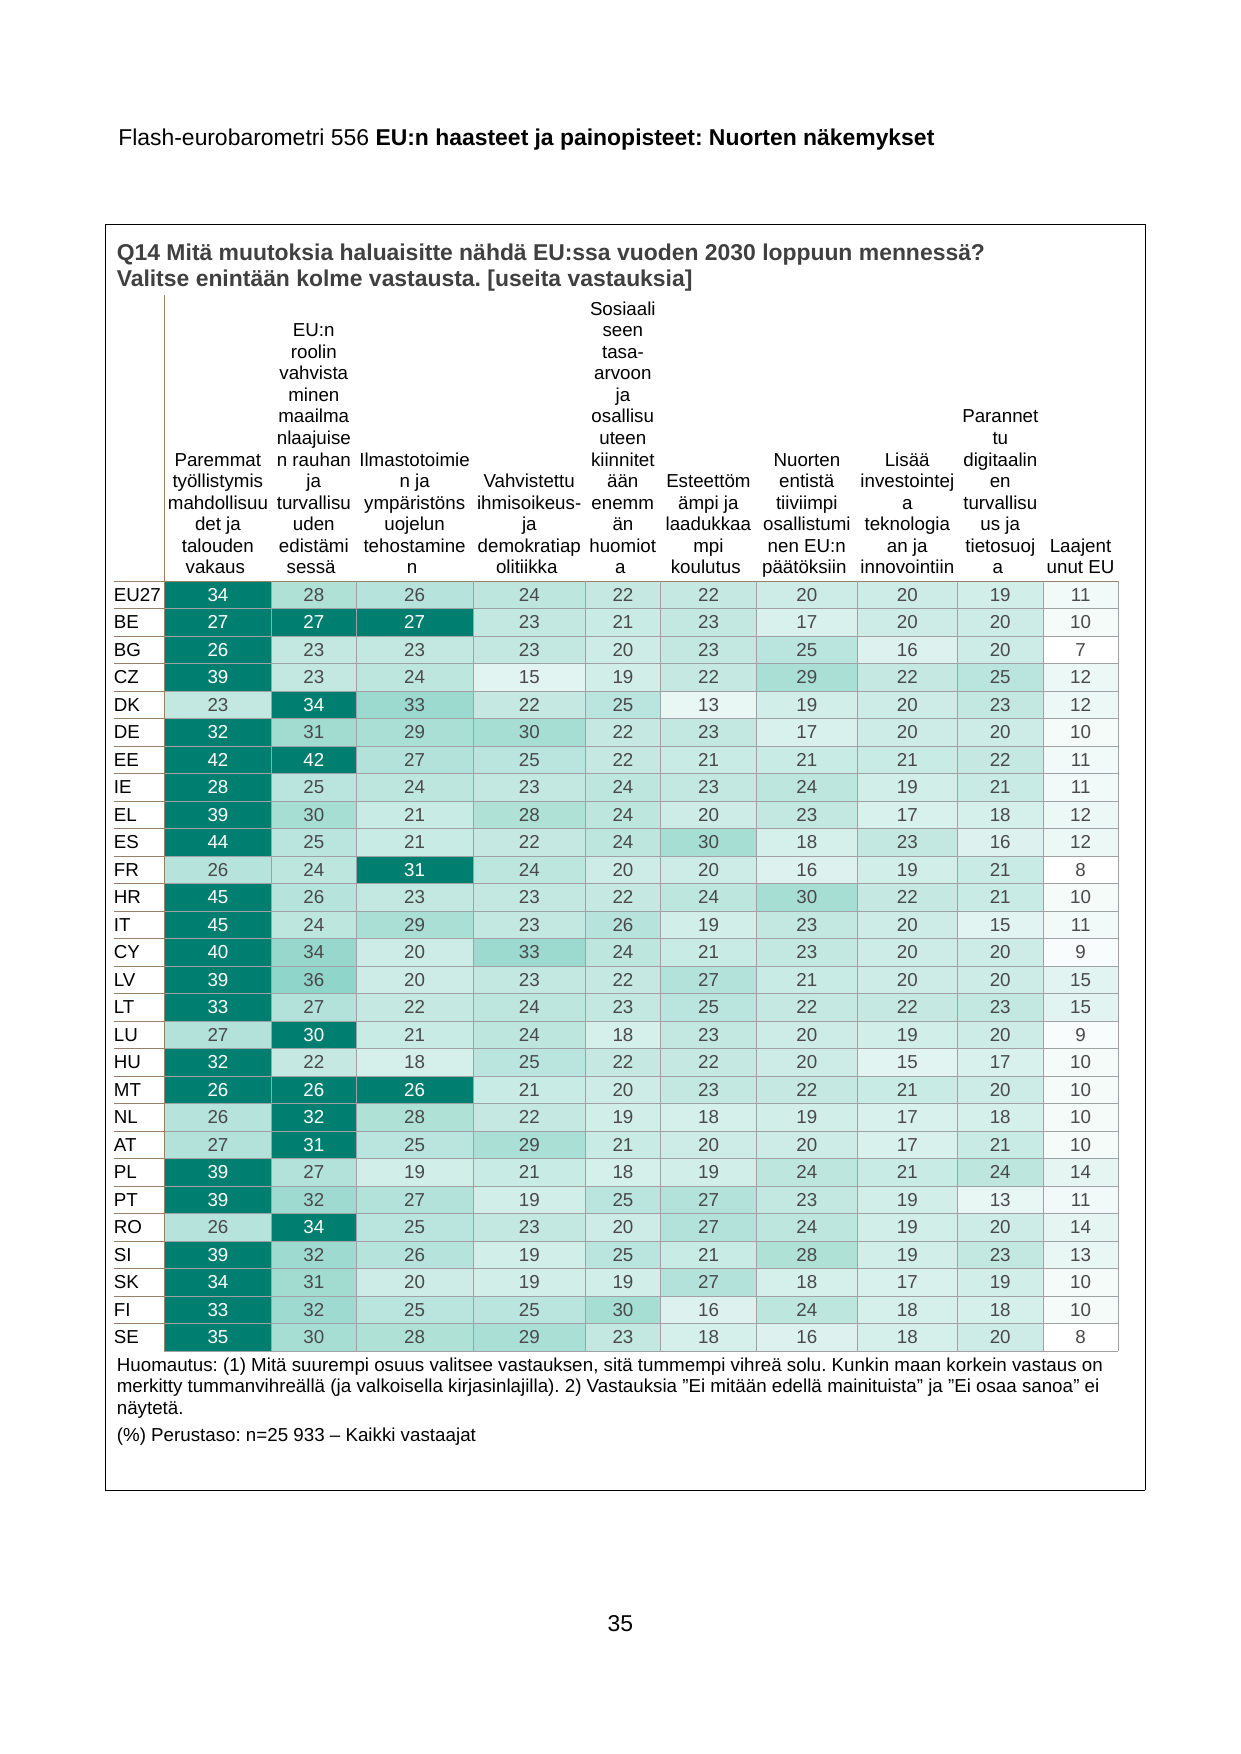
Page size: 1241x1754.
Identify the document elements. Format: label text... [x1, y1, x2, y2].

table_cell ES [114, 829, 164, 856]
table_cell 28 [357, 1324, 473, 1351]
table_cell 21 [757, 967, 857, 993]
table_cell 19 [858, 1214, 957, 1241]
table_cell 24 [586, 802, 660, 828]
table_cell 26 [165, 1214, 271, 1241]
table_cell 39 [165, 802, 271, 828]
table_cell 31 [272, 1132, 356, 1158]
table_cell Parannettu digitaalinen turvallisuus ja tietosuoja [957, 295, 1043, 581]
table_cell 18 [586, 1022, 660, 1048]
table_cell AT [114, 1132, 164, 1158]
table_cell 21 [661, 939, 756, 966]
table_cell 23 [958, 692, 1043, 718]
table_cell 11 [1044, 747, 1118, 773]
table_cell 24 [272, 912, 356, 938]
table_cell 27 [357, 1187, 473, 1213]
table_cell CY [114, 939, 164, 966]
table_cell 20 [757, 582, 857, 608]
table_cell 20 [858, 967, 957, 993]
table_cell LV [114, 967, 164, 993]
table_cell 19 [357, 1159, 473, 1186]
table_cell DE [114, 719, 164, 746]
table_cell FI [114, 1297, 164, 1323]
table_cell 23 [661, 1077, 756, 1103]
table_cell (%) Perustaso: n=25 933 – Kaikki vastaajat [114, 1421, 1118, 1449]
table_cell 24 [586, 774, 660, 801]
table_cell 25 [586, 1242, 660, 1268]
table_cell 18 [757, 829, 857, 856]
table_cell 10 [1044, 719, 1118, 746]
table_cell 22 [474, 829, 585, 856]
table_cell 20 [958, 939, 1043, 966]
table_cell Lisää investointeja teknologiaan ja innovointiin [857, 295, 957, 581]
table_cell 20 [661, 857, 756, 883]
table_cell SI [114, 1242, 164, 1268]
table_cell 25 [474, 747, 585, 773]
table_cell 18 [757, 1269, 857, 1296]
table_cell 24 [474, 994, 585, 1021]
table_cell 27 [272, 994, 356, 1021]
table_cell Huomautus: (1) Mitä suurempi osuus valitsee vastauksen, sitä tummempi vihreä solu. Kunkin maan korkein vastaus on merkitty tummanvihreällä (ja valkoisella kirjasinlajilla). 2) Vastauksia ”Ei mitään edellä mainituista” ja ”Ei osaa sanoa” ei näytetä. [114, 1351, 1118, 1421]
table_cell 23 [858, 829, 957, 856]
table_cell 23 [661, 774, 756, 801]
table_cell 32 [272, 1187, 356, 1213]
table_cell 9 [1044, 1022, 1118, 1048]
table_cell 25 [357, 1297, 473, 1323]
table_cell 33 [357, 692, 473, 718]
table_cell 23 [661, 1022, 756, 1048]
table_header [1043, 233, 1118, 294]
table_cell 8 [1044, 1324, 1118, 1351]
table_cell 17 [858, 1104, 957, 1131]
table_cell 39 [165, 664, 271, 691]
table_cell 18 [661, 1104, 756, 1131]
table_cell 23 [661, 609, 756, 636]
table_cell 45 [165, 912, 271, 938]
table_cell 21 [757, 747, 857, 773]
table_cell 20 [357, 967, 473, 993]
table_cell 22 [586, 1049, 660, 1076]
table_cell 39 [165, 1242, 271, 1268]
table_cell 12 [1044, 664, 1118, 691]
table_cell 20 [661, 802, 756, 828]
table_cell 25 [357, 1132, 473, 1158]
table_cell 20 [958, 609, 1043, 636]
table_cell 21 [958, 884, 1043, 911]
table_cell 22 [586, 719, 660, 746]
table_cell 18 [858, 1297, 957, 1323]
table_cell 20 [858, 912, 957, 938]
table_cell 26 [165, 1104, 271, 1131]
table_cell 20 [958, 1214, 1043, 1241]
table_cell 26 [357, 1242, 473, 1268]
table_cell 13 [661, 692, 756, 718]
table_cell 19 [474, 1187, 585, 1213]
table_cell 19 [661, 1159, 756, 1186]
table_cell DK [114, 692, 164, 718]
table_cell 19 [474, 1269, 585, 1296]
table_cell 27 [272, 609, 356, 636]
table_cell 30 [272, 1324, 356, 1351]
table_cell 22 [661, 582, 756, 608]
table_cell 19 [858, 1022, 957, 1048]
table_cell 22 [586, 747, 660, 773]
table_cell 22 [586, 582, 660, 608]
table_cell 21 [661, 1242, 756, 1268]
table_cell NL [114, 1104, 164, 1131]
table_cell 24 [474, 582, 585, 608]
table_cell 18 [958, 1297, 1043, 1323]
table_cell 22 [586, 967, 660, 993]
table_cell 22 [586, 884, 660, 911]
table_cell EU27 [114, 582, 164, 608]
table_cell 23 [958, 1242, 1043, 1268]
table_cell 15 [958, 912, 1043, 938]
table_cell 14 [1044, 1159, 1118, 1186]
table_cell CZ [114, 664, 164, 691]
table_cell 32 [272, 1104, 356, 1131]
table_cell 15 [1044, 994, 1118, 1021]
table_cell 21 [858, 1077, 957, 1103]
table_cell 29 [357, 912, 473, 938]
table_cell 20 [757, 1022, 857, 1048]
table_cell 20 [958, 1077, 1043, 1103]
table_cell EL [114, 802, 164, 828]
table_cell 10 [1044, 1297, 1118, 1323]
table_cell 18 [661, 1324, 756, 1351]
table_cell 19 [586, 1104, 660, 1131]
table_cell 23 [165, 692, 271, 718]
table_cell 17 [958, 1049, 1043, 1076]
table_cell 29 [757, 664, 857, 691]
table_cell 8 [1044, 857, 1118, 883]
table_cell 17 [858, 802, 957, 828]
table_cell 25 [661, 994, 756, 1021]
table_cell 34 [272, 939, 356, 966]
table_cell 21 [958, 857, 1043, 883]
table_cell 40 [165, 939, 271, 966]
table_cell 23 [757, 912, 857, 938]
table_cell 20 [858, 609, 957, 636]
table_cell LU [114, 1022, 164, 1048]
table_cell 17 [858, 1269, 957, 1296]
table_cell 20 [958, 967, 1043, 993]
table_cell IT [114, 912, 164, 938]
table_cell 25 [272, 829, 356, 856]
table_cell 26 [165, 1077, 271, 1103]
table_cell IE [114, 774, 164, 801]
table_cell 22 [661, 664, 756, 691]
table_cell 19 [757, 1104, 857, 1131]
table_cell 27 [272, 1159, 356, 1186]
table_cell 27 [661, 1269, 756, 1296]
table_cell 24 [586, 829, 660, 856]
table_cell 15 [1044, 967, 1118, 993]
table_cell 23 [474, 637, 585, 663]
table_cell 16 [661, 1297, 756, 1323]
table_cell 25 [586, 692, 660, 718]
table_cell 27 [165, 1132, 271, 1158]
table_cell 23 [757, 802, 857, 828]
table_cell 19 [586, 664, 660, 691]
table_cell 45 [165, 884, 271, 911]
table_cell 32 [272, 1242, 356, 1268]
table_cell 30 [586, 1297, 660, 1323]
table_cell 34 [165, 1269, 271, 1296]
table_cell 10 [1044, 1269, 1118, 1296]
table_cell 30 [474, 719, 585, 746]
table_cell 29 [474, 1324, 585, 1351]
table_cell 42 [272, 747, 356, 773]
table_cell 25 [474, 1297, 585, 1323]
table_cell 34 [272, 1214, 356, 1241]
table_cell 21 [661, 747, 756, 773]
table_cell 23 [474, 967, 585, 993]
table_cell 25 [586, 1187, 660, 1213]
table_cell 23 [757, 939, 857, 966]
table_cell 10 [1044, 1132, 1118, 1158]
table_cell 20 [958, 1324, 1043, 1351]
table_cell 28 [272, 582, 356, 608]
table_cell 18 [958, 1104, 1043, 1131]
table_cell 25 [357, 1214, 473, 1241]
table_cell 10 [1044, 884, 1118, 911]
table_cell 24 [661, 884, 756, 911]
table_cell 26 [272, 1077, 356, 1103]
table_cell 20 [757, 1049, 857, 1076]
table_cell 13 [958, 1187, 1043, 1213]
table_cell PL [114, 1159, 164, 1186]
table_cell 23 [661, 637, 756, 663]
table_cell 21 [586, 609, 660, 636]
table_cell 25 [757, 637, 857, 663]
table_cell 24 [474, 857, 585, 883]
table_cell 23 [272, 637, 356, 663]
table_cell 20 [586, 1214, 660, 1241]
table_cell 19 [958, 1269, 1043, 1296]
table_cell 21 [858, 747, 957, 773]
table_cell 21 [474, 1077, 585, 1103]
table_cell 19 [757, 692, 857, 718]
table_cell 33 [165, 994, 271, 1021]
table_cell 9 [1044, 939, 1118, 966]
table_cell 14 [1044, 1214, 1118, 1241]
table_cell 11 [1044, 912, 1118, 938]
table_cell 27 [165, 1022, 271, 1048]
table_cell 21 [474, 1159, 585, 1186]
table_cell 24 [757, 1214, 857, 1241]
table_cell 21 [357, 829, 473, 856]
table_cell 30 [272, 1022, 356, 1048]
table_cell 20 [858, 939, 957, 966]
table_cell PT [114, 1187, 164, 1213]
table_cell MT [114, 1077, 164, 1103]
table_cell 24 [357, 664, 473, 691]
table_cell 10 [1044, 1049, 1118, 1076]
table_cell 10 [1044, 1077, 1118, 1103]
table_cell Paremmat työllistymismahdollisuudet ja talouden vakaus [165, 295, 271, 581]
table_cell 29 [474, 1132, 585, 1158]
table_cell 23 [474, 774, 585, 801]
table_cell 42 [165, 747, 271, 773]
table_cell 21 [958, 1132, 1043, 1158]
table_cell 22 [958, 747, 1043, 773]
table_cell 21 [858, 1159, 957, 1186]
table_cell 32 [272, 1297, 356, 1323]
table_cell 11 [1044, 582, 1118, 608]
table_cell 33 [474, 939, 585, 966]
table_cell 19 [958, 582, 1043, 608]
table_cell 16 [757, 857, 857, 883]
table_cell 20 [958, 1022, 1043, 1048]
table_cell 18 [858, 1324, 957, 1351]
table_cell 19 [858, 857, 957, 883]
table_cell 19 [474, 1242, 585, 1268]
table_cell 20 [858, 719, 957, 746]
table_cell HU [114, 1049, 164, 1076]
table_cell Laajentunut EU [1043, 295, 1118, 581]
table_cell 12 [1044, 692, 1118, 718]
table_cell 26 [357, 582, 473, 608]
table_cell 39 [165, 1159, 271, 1186]
table_cell 17 [858, 1132, 957, 1158]
table_cell 23 [661, 719, 756, 746]
table_cell 13 [1044, 1242, 1118, 1268]
table_cell 24 [757, 1159, 857, 1186]
table_cell 16 [958, 829, 1043, 856]
table_cell 27 [661, 1187, 756, 1213]
table_cell 23 [474, 912, 585, 938]
table_cell 21 [357, 1022, 473, 1048]
table_cell 24 [586, 939, 660, 966]
table_cell 29 [357, 719, 473, 746]
table_cell 31 [357, 857, 473, 883]
table_cell 24 [958, 1159, 1043, 1186]
table_cell 22 [661, 1049, 756, 1076]
table_cell 11 [1044, 1187, 1118, 1213]
table_cell 22 [474, 692, 585, 718]
table_cell 23 [272, 664, 356, 691]
table_cell 20 [357, 939, 473, 966]
table_cell 7 [1044, 637, 1118, 663]
table_cell 24 [272, 857, 356, 883]
table_cell 18 [586, 1159, 660, 1186]
table_cell 31 [272, 719, 356, 746]
table_cell 15 [474, 664, 585, 691]
table_cell 33 [165, 1297, 271, 1323]
table_cell 12 [1044, 802, 1118, 828]
table_cell 28 [357, 1104, 473, 1131]
table_cell 22 [474, 1104, 585, 1131]
table_cell 20 [661, 1132, 756, 1158]
table_cell 23 [357, 637, 473, 663]
table_cell 12 [1044, 829, 1118, 856]
table_cell 23 [586, 1324, 660, 1351]
table_cell HR [114, 884, 164, 911]
table_cell 30 [272, 802, 356, 828]
table_cell 26 [272, 884, 356, 911]
table_cell 24 [357, 774, 473, 801]
table_cell 20 [958, 719, 1043, 746]
table_cell 18 [958, 802, 1043, 828]
table_cell 20 [858, 692, 957, 718]
table_cell Ilmastotoimien ja ympäristönsuojelun tehostaminen [356, 295, 473, 581]
table_cell 20 [958, 637, 1043, 663]
table_header Q14 Mitä muutoksia haluaisitte nähdä EU:ssa vuoden 2030 loppuun mennessä? Valitse enintään kolme vastausta. [useita vastauksia] [114, 233, 1043, 294]
table_cell 27 [357, 609, 473, 636]
table_cell 34 [272, 692, 356, 718]
table_cell 23 [474, 609, 585, 636]
table_cell 20 [757, 1132, 857, 1158]
table_cell 16 [858, 637, 957, 663]
table_cell 19 [661, 912, 756, 938]
table_cell 25 [958, 664, 1043, 691]
table_cell 35 [165, 1324, 271, 1351]
table_cell BE [114, 609, 164, 636]
table_cell Esteettömämpi ja laadukkaampi koulutus [660, 295, 756, 581]
table_cell 11 [1044, 774, 1118, 801]
table_cell 28 [757, 1242, 857, 1268]
table_cell FR [114, 857, 164, 883]
table_cell 26 [165, 857, 271, 883]
table_cell RO [114, 1214, 164, 1241]
table_cell 22 [858, 884, 957, 911]
table_cell 26 [165, 637, 271, 663]
table_cell 28 [474, 802, 585, 828]
table_cell 22 [357, 994, 473, 1021]
table_cell 22 [757, 1077, 857, 1103]
table_cell 19 [858, 774, 957, 801]
table_cell 22 [858, 664, 957, 691]
table_cell EU:n roolin vahvistaminen maailmanlaajuisen rauhan ja turvallisuuden edistämisessä [271, 295, 356, 581]
table_cell 44 [165, 829, 271, 856]
table_cell 10 [1044, 1104, 1118, 1131]
table_cell 23 [474, 884, 585, 911]
table_cell 19 [858, 1242, 957, 1268]
table_cell 19 [586, 1269, 660, 1296]
table_cell [114, 295, 164, 581]
table_cell 20 [357, 1269, 473, 1296]
table_cell 17 [757, 719, 857, 746]
table_cell 21 [357, 802, 473, 828]
table_cell SE [114, 1324, 164, 1351]
table_cell 23 [586, 994, 660, 1021]
table_cell LT [114, 994, 164, 1021]
table_cell 20 [858, 582, 957, 608]
table_cell 30 [757, 884, 857, 911]
table_cell 26 [586, 912, 660, 938]
table_cell 23 [757, 1187, 857, 1213]
table_cell 21 [958, 774, 1043, 801]
table_cell 30 [661, 829, 756, 856]
table_cell 20 [586, 637, 660, 663]
table_cell 25 [474, 1049, 585, 1076]
table_cell 22 [858, 994, 957, 1021]
table_cell Sosiaaliseen tasa-arvoon ja osallisuuteen kiinnitetään enemmän huomiota [585, 295, 660, 581]
table_cell 32 [165, 1049, 271, 1076]
table_cell 27 [165, 609, 271, 636]
table_cell 31 [272, 1269, 356, 1296]
table_cell 19 [858, 1187, 957, 1213]
table_cell 39 [165, 967, 271, 993]
table_cell SK [114, 1269, 164, 1296]
table_cell 34 [165, 582, 271, 608]
table_cell 20 [586, 857, 660, 883]
table_cell 15 [858, 1049, 957, 1076]
table_cell 23 [357, 884, 473, 911]
table_cell 36 [272, 967, 356, 993]
table_cell 23 [474, 1214, 585, 1241]
table_cell 27 [357, 747, 473, 773]
table_cell 26 [357, 1077, 473, 1103]
table_cell 16 [757, 1324, 857, 1351]
table_cell 24 [757, 774, 857, 801]
table_cell 10 [1044, 609, 1118, 636]
table_cell 18 [357, 1049, 473, 1076]
table_cell 24 [757, 1297, 857, 1323]
table_cell Vahvistettu ihmisoikeus- ja demokratiapolitiikka [473, 295, 585, 581]
table_cell 23 [958, 994, 1043, 1021]
table_cell Nuorten entistä tiiviimpi osallistuminen EU:n päätöksiin [756, 295, 857, 581]
table_cell 39 [165, 1187, 271, 1213]
table_cell 20 [586, 1077, 660, 1103]
table_cell BG [114, 637, 164, 663]
table_cell 17 [757, 609, 857, 636]
table_cell 21 [586, 1132, 660, 1158]
table_cell 22 [757, 994, 857, 1021]
table_cell 27 [661, 1214, 756, 1241]
table_cell 28 [165, 774, 271, 801]
table_cell 25 [272, 774, 356, 801]
table_cell 24 [474, 1022, 585, 1048]
table_cell 32 [165, 719, 271, 746]
table_cell 27 [661, 967, 756, 993]
table_cell EE [114, 747, 164, 773]
table_cell 22 [272, 1049, 356, 1076]
